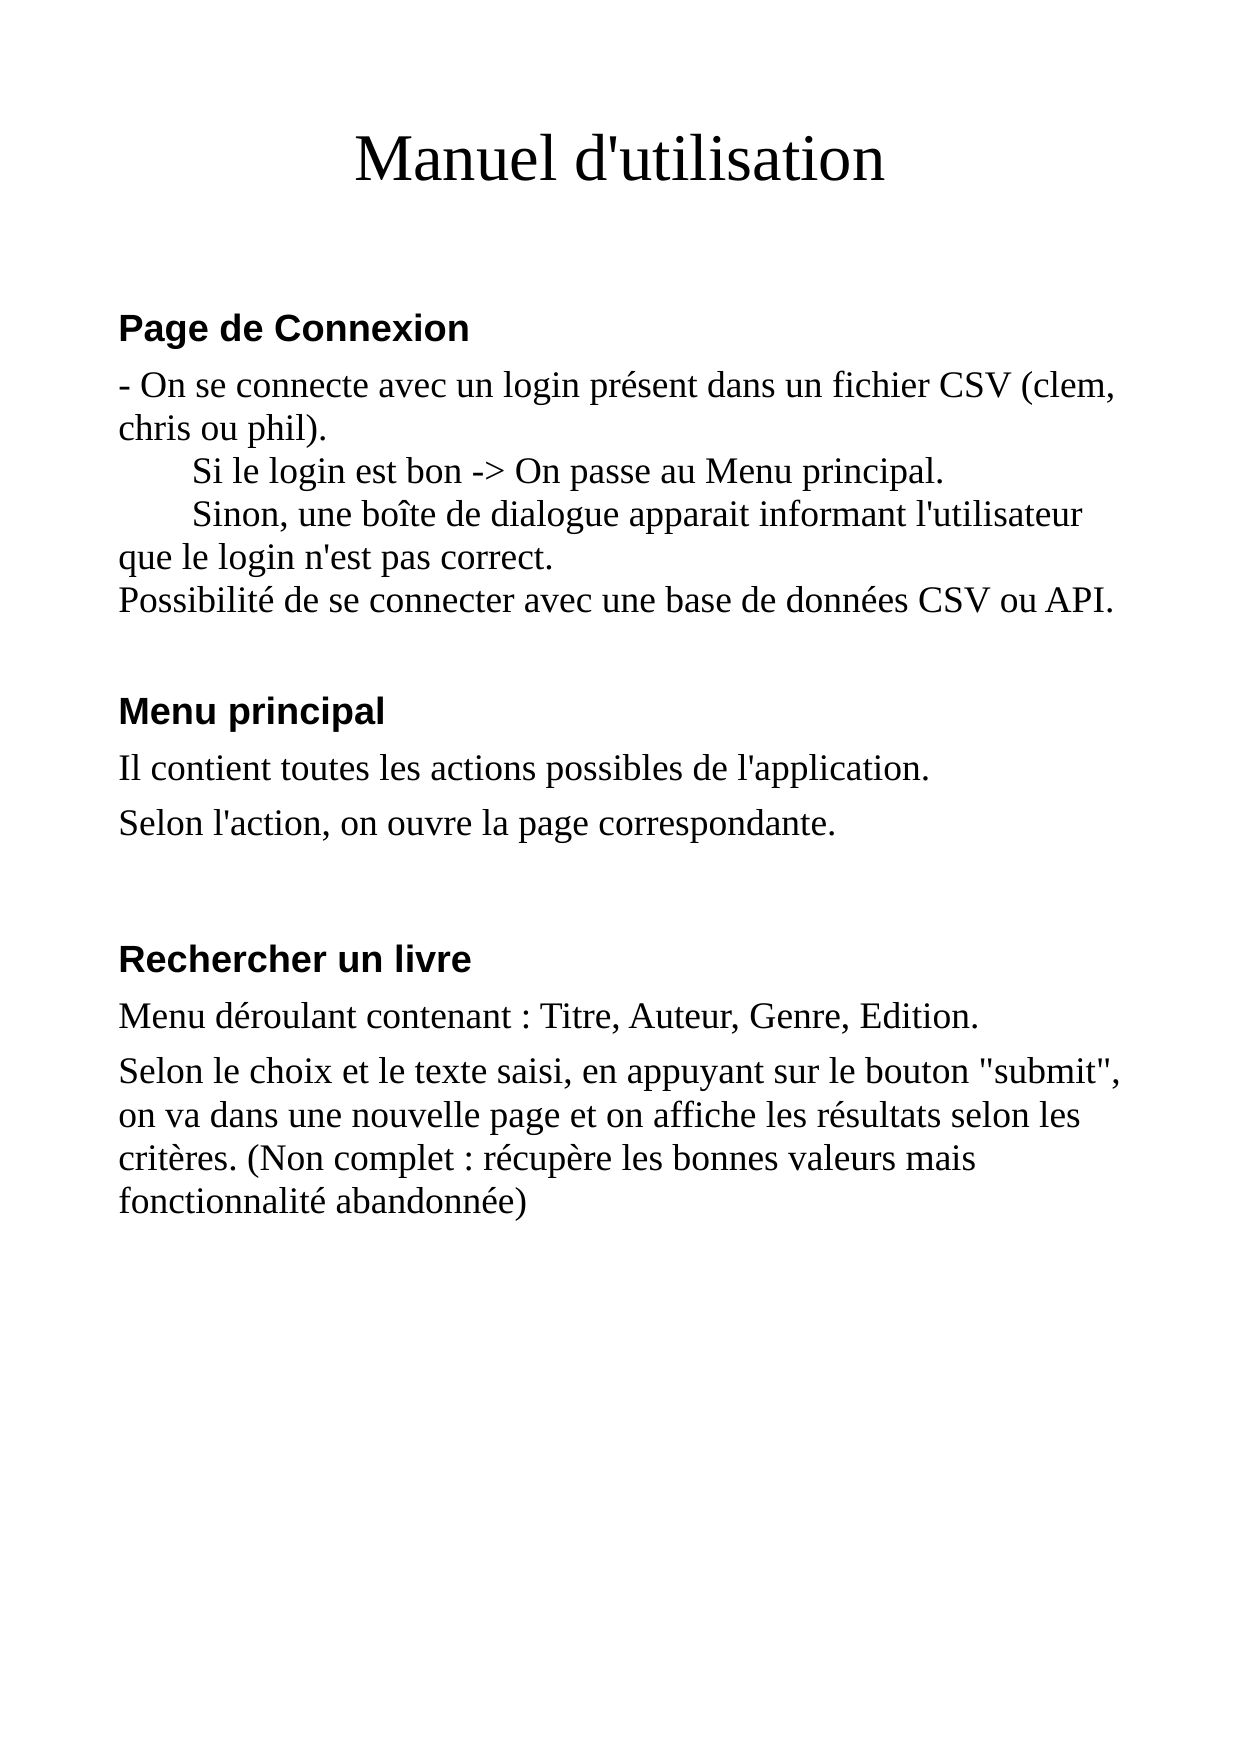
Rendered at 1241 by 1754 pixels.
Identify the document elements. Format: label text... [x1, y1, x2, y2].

text Selon l'action, on ouvre la page correspondante. [118, 801, 1122, 844]
text Si le login est bon -> On passe au Menu principal. [118, 448, 1122, 492]
subtitle Rechercher un livre [118, 937, 1122, 981]
text Manuel d'utilisation [118, 118, 1122, 195]
text Possibilité de se connecter avec une base de données CSV ou API. [118, 578, 1122, 621]
text Menu déroulant contenant : Titre, Auteur, Genre, Edition. [118, 993, 1122, 1036]
text Il contient toutes les actions possibles de l'application. [118, 745, 1122, 788]
subtitle Menu principal [118, 689, 1122, 733]
text - On se connecte avec un login présent dans un fichier CSV (clem, chris ou phil). [118, 362, 1122, 448]
text Sinon, une boîte de dialogue apparait informant l'utilisateur que le login n'est pas correct. [118, 492, 1122, 578]
subtitle Page de Connexion [118, 306, 1122, 350]
text Selon le choix et le texte saisi, en appuyant sur le bouton "submit", on va dans une nouvelle page et on affiche les résultats selon les critères. (Non complet : récupère les bonnes valeurs mais fonctionnalité abandonnée) [118, 1049, 1122, 1221]
